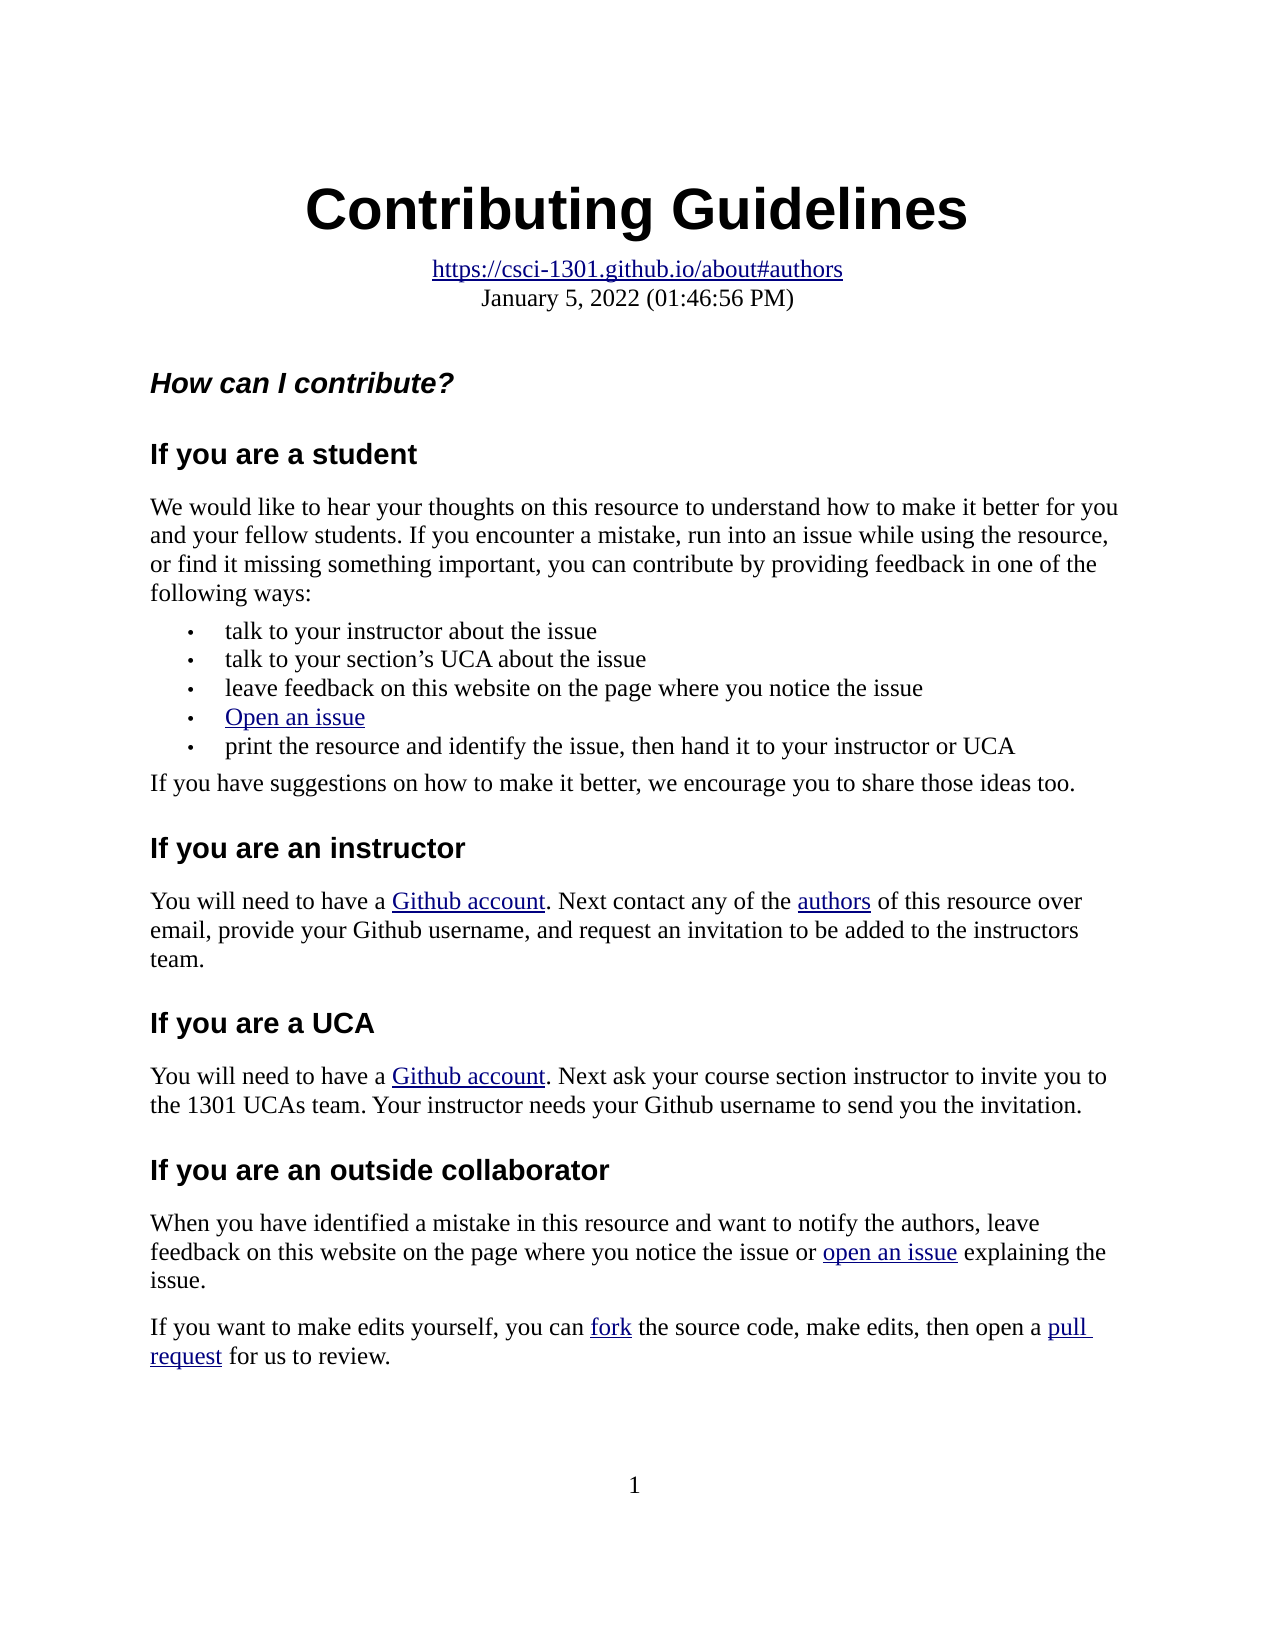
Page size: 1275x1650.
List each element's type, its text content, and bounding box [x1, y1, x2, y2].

title Contributing Guidelines [150, 175, 1125, 242]
subtitle If you are a UCA [150, 1006, 1125, 1040]
subtitle How can I contribute? [150, 366, 1125, 399]
list talk to your section’s UCA about the issue [187, 644, 1125, 673]
text You will need to have a Github account. Next ask your course section instructor to invite you to the 1301 UCAs team. Your instructor needs your Github username to send you the invitation. [150, 1061, 1125, 1119]
subtitle If you are an instructor [150, 831, 1125, 865]
text When you have identified a mistake in this resource and want to notify the authors, leave feedback on this website on the page where you notice the issue or open an issue explaining the issue. [150, 1208, 1125, 1294]
subtitle If you are an outside collaborator [150, 1153, 1125, 1186]
text https://csci-1301.github.io/about#authors [150, 254, 1125, 283]
text If you have suggestions on how to make it better, we encourage you to share those ideas too. [150, 768, 1125, 797]
list talk to your instructor about the issue [187, 616, 1125, 644]
text January 5, 2022 (01:46:56 PM) [150, 283, 1125, 312]
list Open an issue [187, 702, 1125, 731]
text You will need to have a Github account. Next contact any of the authors of this resource over email, provide your Github username, and request an invitation to be added to the instructors team. [150, 886, 1125, 972]
text If you want to make edits yourself, you can fork the source code, make edits, then open a pull request for us to review. [150, 1312, 1125, 1369]
list print the resource and identify the issue, then hand it to your instructor or UCA [187, 731, 1125, 759]
text We would like to hear your thoughts on this resource to understand how to make it better for you and your fellow students. If you encounter a mistake, run into an issue while using the resource, or find it missing something important, you can contribute by providing feedback in one of the following ways: [150, 492, 1125, 607]
list leave feedback on this website on the page where you notice the issue [187, 673, 1125, 702]
subtitle If you are a student [150, 437, 1125, 470]
